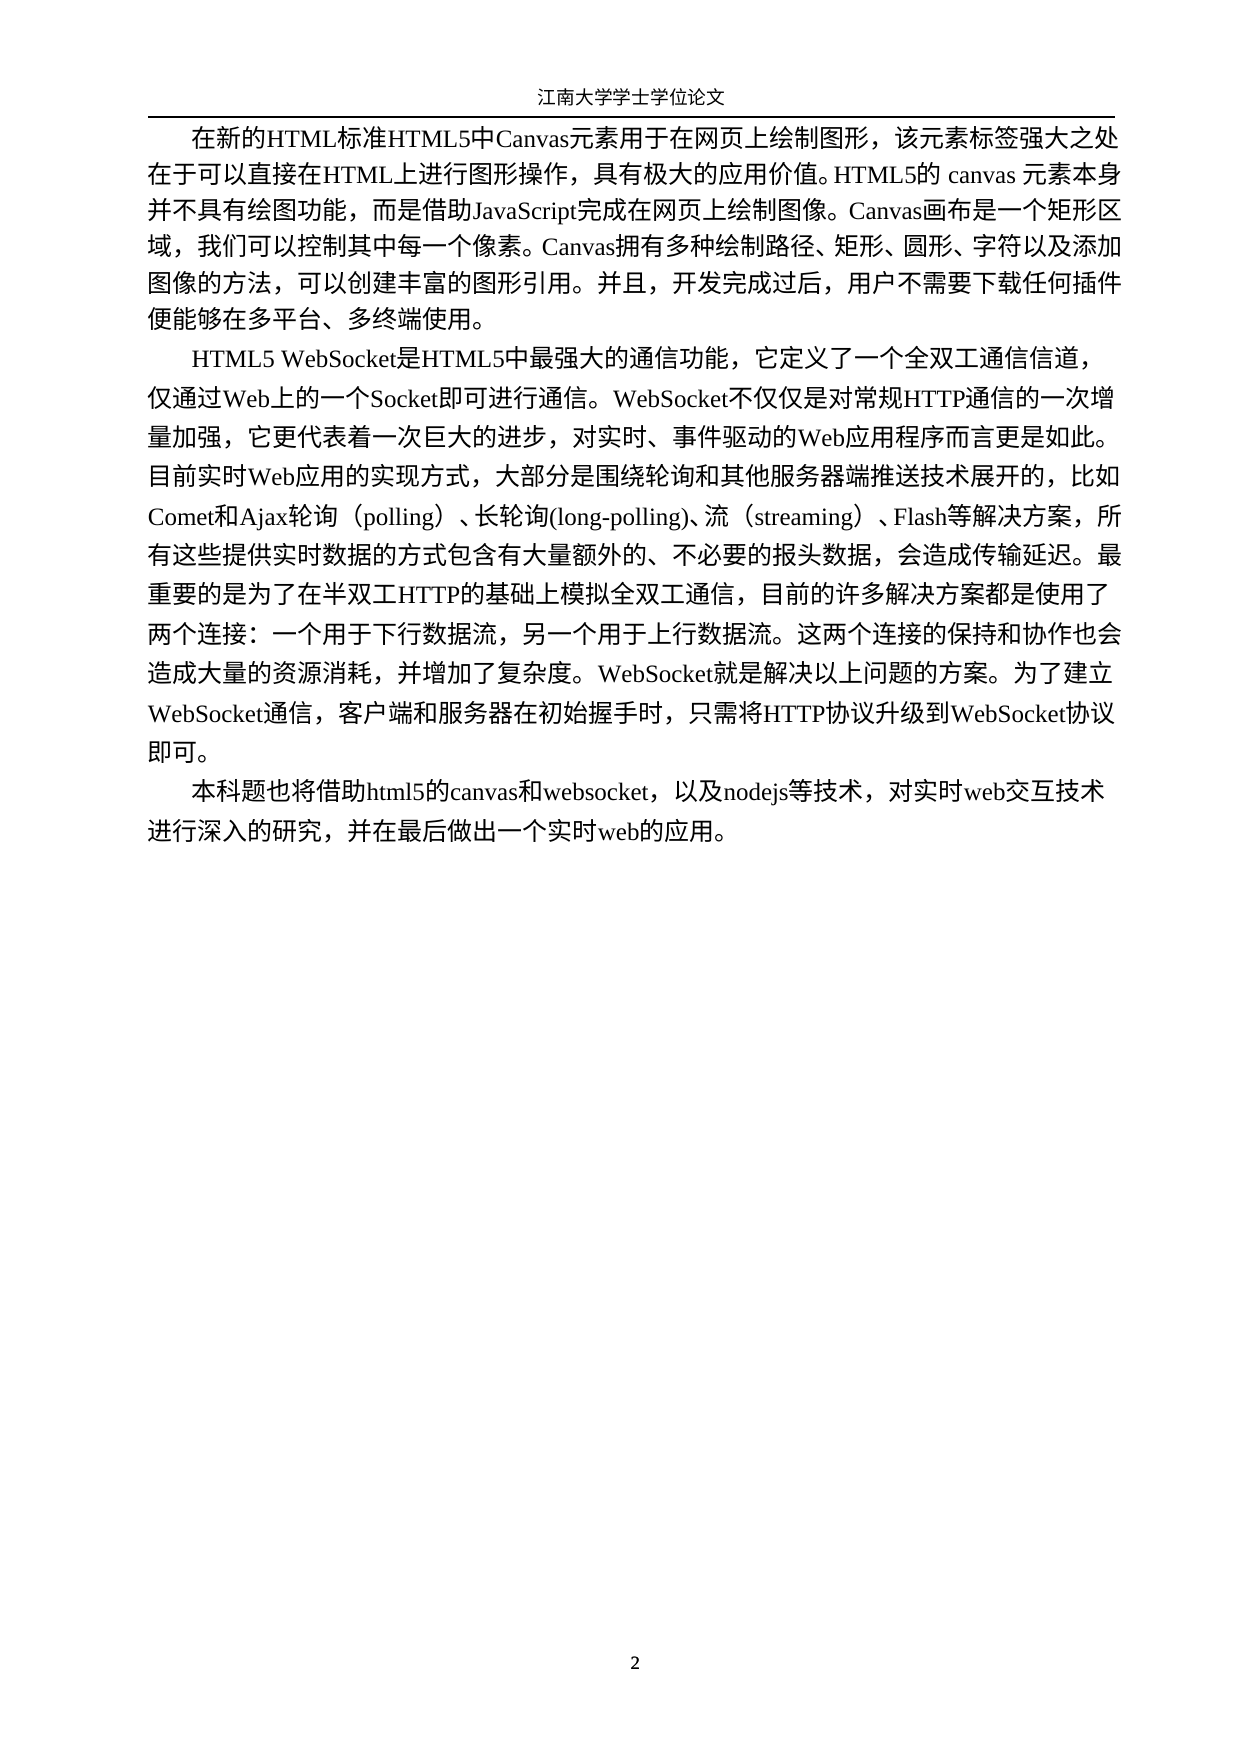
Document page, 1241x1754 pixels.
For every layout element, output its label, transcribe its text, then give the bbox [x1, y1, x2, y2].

text 在新的HTML标准HTML5中Canvas元素用于在网页上绘制图形，该元素标签强大之处在于可以直接在HTML上进行图形操作，具有极大的应用价值。HTML5的 canvas 元素本身并不具有绘图功能，而是借助JavaScript完成在网页上绘制图像。Canvas画布是一个矩形区域，我们可以控制其中每一个像素。Canvas拥有多种绘制路径、矩形、圆形、字符以及添加图像的方法，可以创建丰富的图形引用。并且，开发完成过后，用户不需要下载任何插件，便能够在多平台、多终端使用。 [148, 118, 1122, 336]
text HTML5 WebSocket是HTML5中最强大的通信功能，它定义了一个全双工通信信道，仅通过Web上的一个Socket即可进行通信。WebSocket不仅仅是对常规HTTP通信的一次增量加强，它更代表着一次巨大的进步，对实时、事件驱动的Web应用程序而言更是如此。目前实时Web应用的实现方式，大部分是围绕轮询和其他服务器端推送技术展开的，比如Comet和Ajax轮询（polling）、长轮询(long-polling)、流（streaming）、Flash等解决方案，所有这些提供实时数据的方式包含有大量额外的、不必要的报头数据，会造成传输延迟。最重要的是为了在半双工HTTP的基础上模拟全双工通信，目前的许多解决方案都是使用了两个连接：一个用于下行数据流，另一个用于上行数据流。这两个连接的保持和协作也会造成大量的资源消耗，并增加了复杂度。WebSocket就是解决以上问题的方案。为了建立WebSocket通信，客户端和服务器在初始握手时，只需将HTTP协议升级到WebSocket协议即可。 [148, 336, 1122, 769]
text 本科题也将借助html5的canvas和websocket，以及nodejs等技术，对实时web交互技术进行深入的研究，并在最后做出一个实时web的应用。 [148, 769, 1122, 847]
